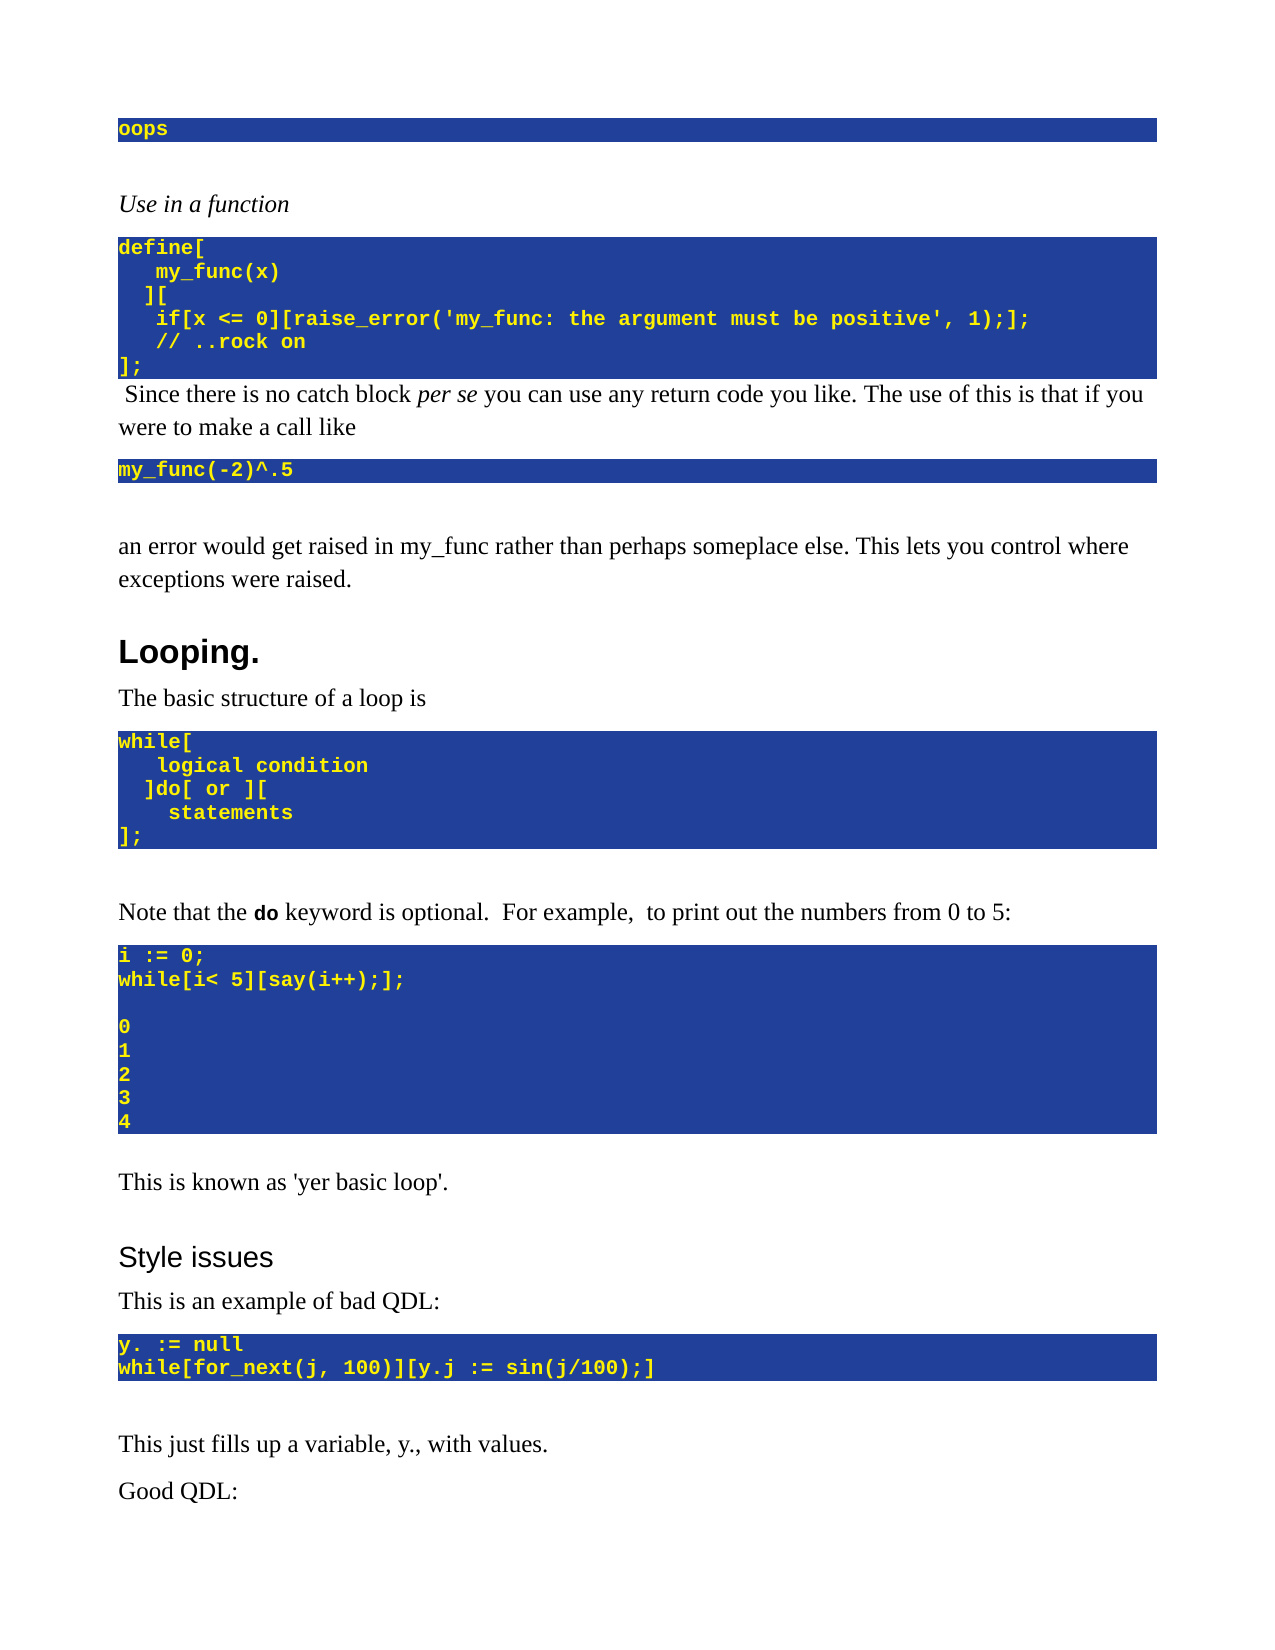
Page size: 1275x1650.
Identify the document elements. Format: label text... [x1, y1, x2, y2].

text Good QDL: [118, 1476, 1157, 1505]
text 4 [118, 1111, 1157, 1134]
text if[x <= 0][raise_error('my_func: the argument must be positive', 1);]; [118, 308, 1157, 332]
text 2 [118, 1063, 1157, 1087]
text Note that the do keyword is optional. For example, to print out the numbers from 0 to 5: [118, 897, 1157, 926]
text ]do[ or ][ [118, 778, 1157, 802]
text Use in a function [118, 189, 1157, 218]
text while[ [118, 731, 1157, 754]
text while[for_next(j, 100)][y.j := sin(j/100);] [118, 1357, 1157, 1381]
text // ..rock on [118, 332, 1157, 355]
text my_func(x) [118, 261, 1157, 284]
text Since there is no catch block per se you can use any return code you like. The use of this is that if you were to make a call like [118, 379, 1157, 441]
text 3 [118, 1087, 1157, 1111]
text logical condition [118, 754, 1157, 778]
text while[i< 5][say(i++);]; [118, 969, 1157, 993]
text ]; [118, 355, 1157, 379]
text oops [118, 118, 1157, 142]
text ][ [118, 284, 1157, 308]
text an error would get raised in my_func rather than perhaps someplace else. This lets you control where exceptions were raised. [118, 531, 1157, 592]
text ]; [118, 826, 1157, 849]
text This is an example of bad QDL: [118, 1286, 1157, 1315]
text 0 [118, 1016, 1157, 1040]
text y. := null [118, 1334, 1157, 1357]
text The basic structure of a loop is [118, 683, 1157, 712]
text 1 [118, 1040, 1157, 1063]
text my_func(-2)^.5 [118, 459, 1157, 483]
subtitle Style issues [118, 1240, 1157, 1274]
text i := 0; [118, 945, 1157, 969]
text This just fills up a variable, y., with values. [118, 1429, 1157, 1457]
subtitle Looping. [118, 632, 1157, 671]
text statements [118, 802, 1157, 826]
text define[ [118, 237, 1157, 261]
text This is known as 'yer basic loop'. [118, 1134, 1157, 1196]
